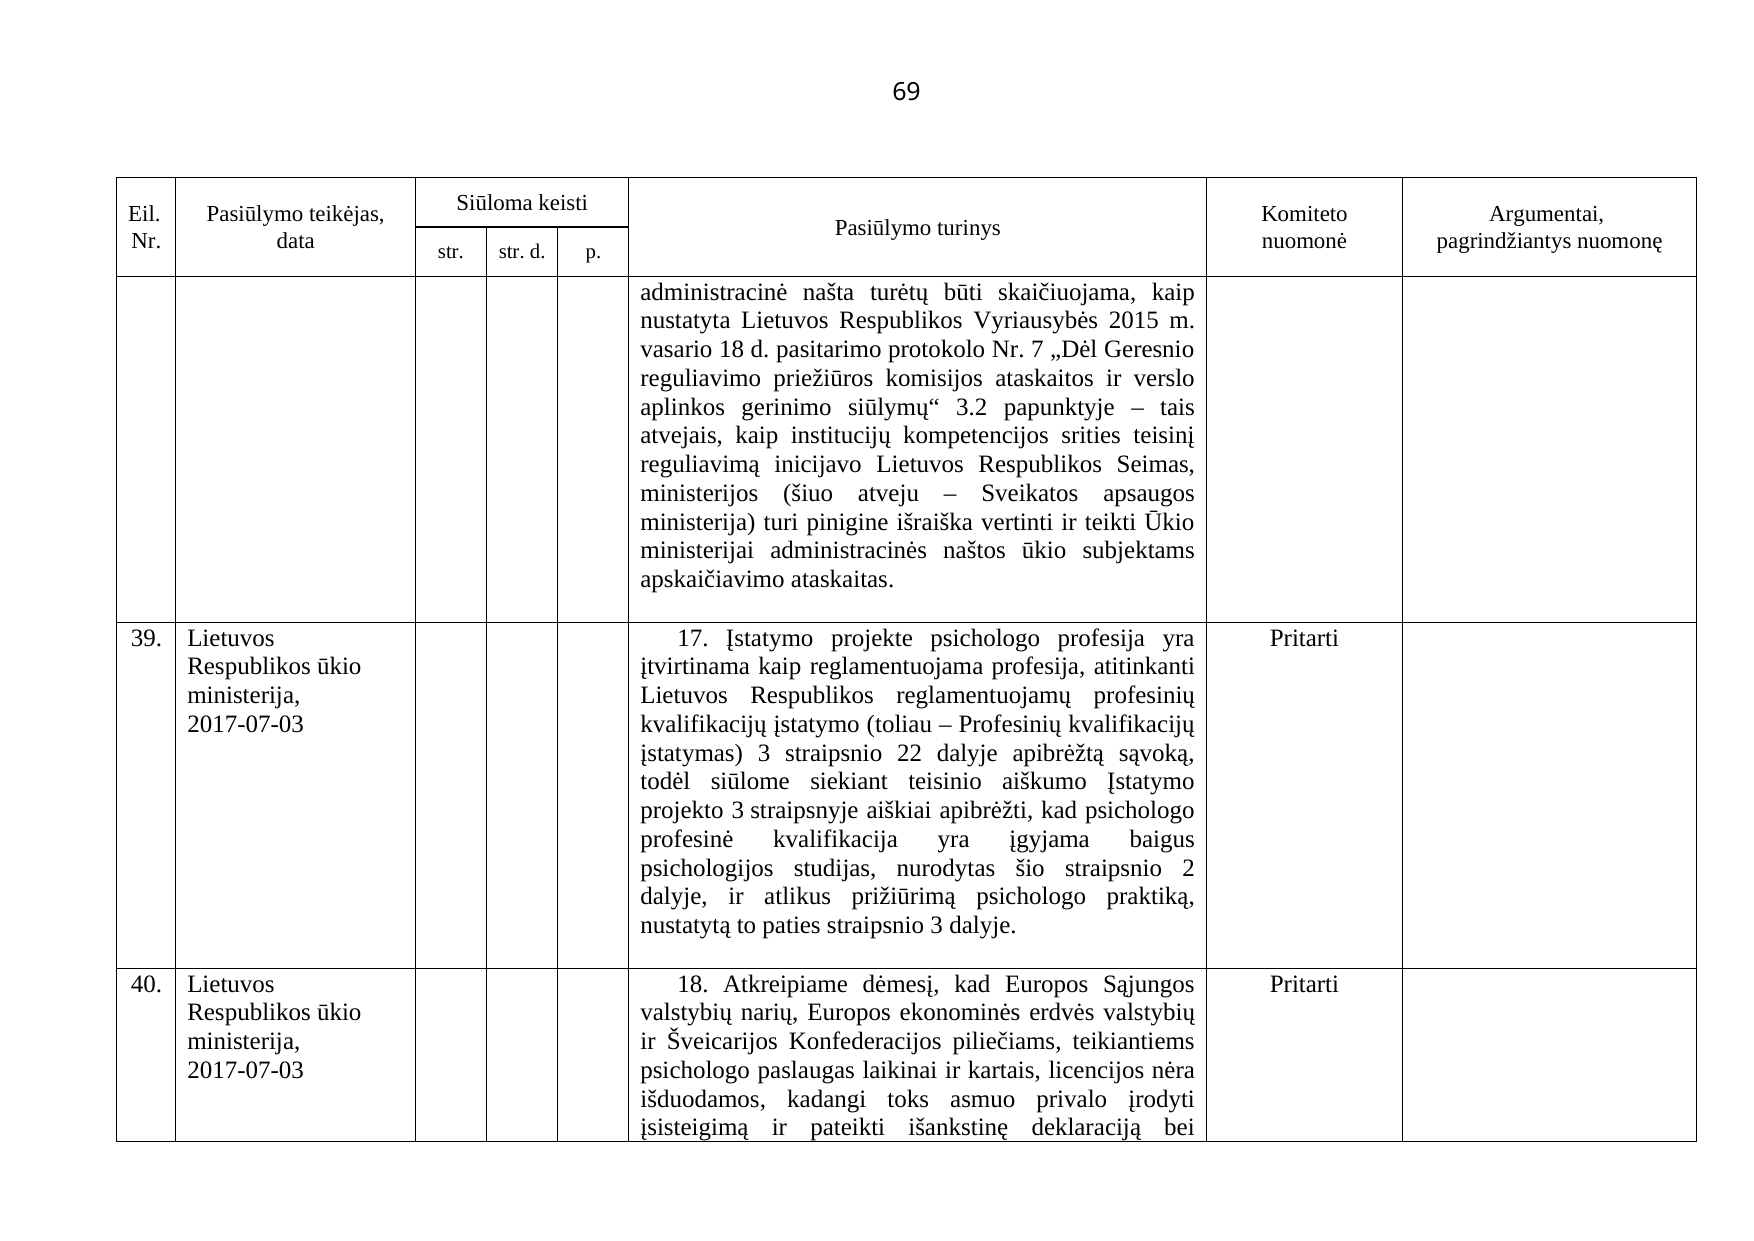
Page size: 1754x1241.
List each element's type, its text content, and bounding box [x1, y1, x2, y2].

table_cell [558, 623, 628, 968]
table_cell [487, 969, 557, 1141]
table_cell [558, 277, 628, 622]
table_cell [1207, 277, 1402, 622]
table_cell str. [416, 228, 486, 276]
table_cell [487, 623, 557, 968]
table_header Eil. Nr. [117, 178, 175, 276]
table_header Pasiūlymo turinys [629, 178, 1206, 276]
table_cell p. [558, 228, 628, 276]
table_cell 17. Įstatymo projekte psichologo profesija yra įtvirtinama kaip reglamentuojama profesija, atitinkanti Lietuvos Respublikos reglamentuojamų profesinių kvalifikacijų įstatymo (toliau – Profesinių kvalifikacijų įstatymas) 3 straipsnio 22 dalyje apibrėžtą sąvoką, todėl siūlome siekiant teisinio aiškumo Įstatymo projekto 3 straipsnyje aiškiai apibrėžti, kad psichologo profesinė kvalifikacija yra įgyjama baigus psichologijos studijas, nurodytas šio straipsnio 2 dalyje, ir atlikus prižiūrimą psichologo praktiką, nustatytą to paties straipsnio 3 dalyje. [629, 623, 1206, 968]
table_cell [176, 277, 415, 622]
table_cell [1403, 277, 1696, 622]
table_cell Pritarti [1207, 623, 1402, 968]
table_header Pasiūlymo teikėjas, data [176, 178, 415, 276]
table_cell [558, 969, 628, 1141]
table_header Argumentai, pagrindžiantys nuomonę [1403, 178, 1696, 276]
table_cell [117, 277, 175, 622]
table_cell [416, 277, 486, 622]
table_cell Lietuvos Respublikos ūkio ministerija, 2017-07-03 [176, 623, 415, 968]
table_cell [416, 969, 486, 1141]
table_cell str. d. [487, 228, 557, 276]
table_cell Lietuvos Respublikos ūkio ministerija, 2017-07-03 [176, 969, 415, 1141]
table_cell 40. [117, 969, 175, 1141]
table_cell [1403, 969, 1696, 1141]
table_header Komiteto nuomonė [1207, 178, 1402, 276]
table_header Siūloma keisti [416, 178, 628, 226]
table_cell administracinė našta turėtų būti skaičiuojama, kaip nustatyta Lietuvos Respublikos Vyriausybės 2015 m. vasario 18 d. pasitarimo protokolo Nr. 7 „Dėl Geresnio reguliavimo priežiūros komisijos ataskaitos ir verslo aplinkos gerinimo siūlymų“ 3.2 papunktyje – tais atvejais, kaip institucijų kompetencijos srities teisinį reguliavimą inicijavo Lietuvos Respublikos Seimas, ministerijos (šiuo atveju – Sveikatos apsaugos ministerija) turi pinigine išraiška vertinti ir teikti Ūkio ministerijai administracinės naštos ūkio subjektams apskaičiavimo ataskaitas. [629, 277, 1206, 622]
table_cell [416, 623, 486, 968]
table_cell Pritarti [1207, 969, 1402, 1141]
table_cell 39. [117, 623, 175, 968]
table_cell [1403, 623, 1696, 968]
table_cell [487, 277, 557, 622]
table_cell 18. Atkreipiame dėmesį, kad Europos Sąjungos valstybių narių, Europos ekonominės erdvės valstybių ir Šveicarijos Konfederacijos piliečiams, teikiantiems psichologo paslaugas laikinai ir kartais, licencijos nėra išduodamos, kadangi toks asmuo privalo įrodyti įsisteigimą ir pateikti išankstinę deklaraciją bei [629, 969, 1206, 1141]
